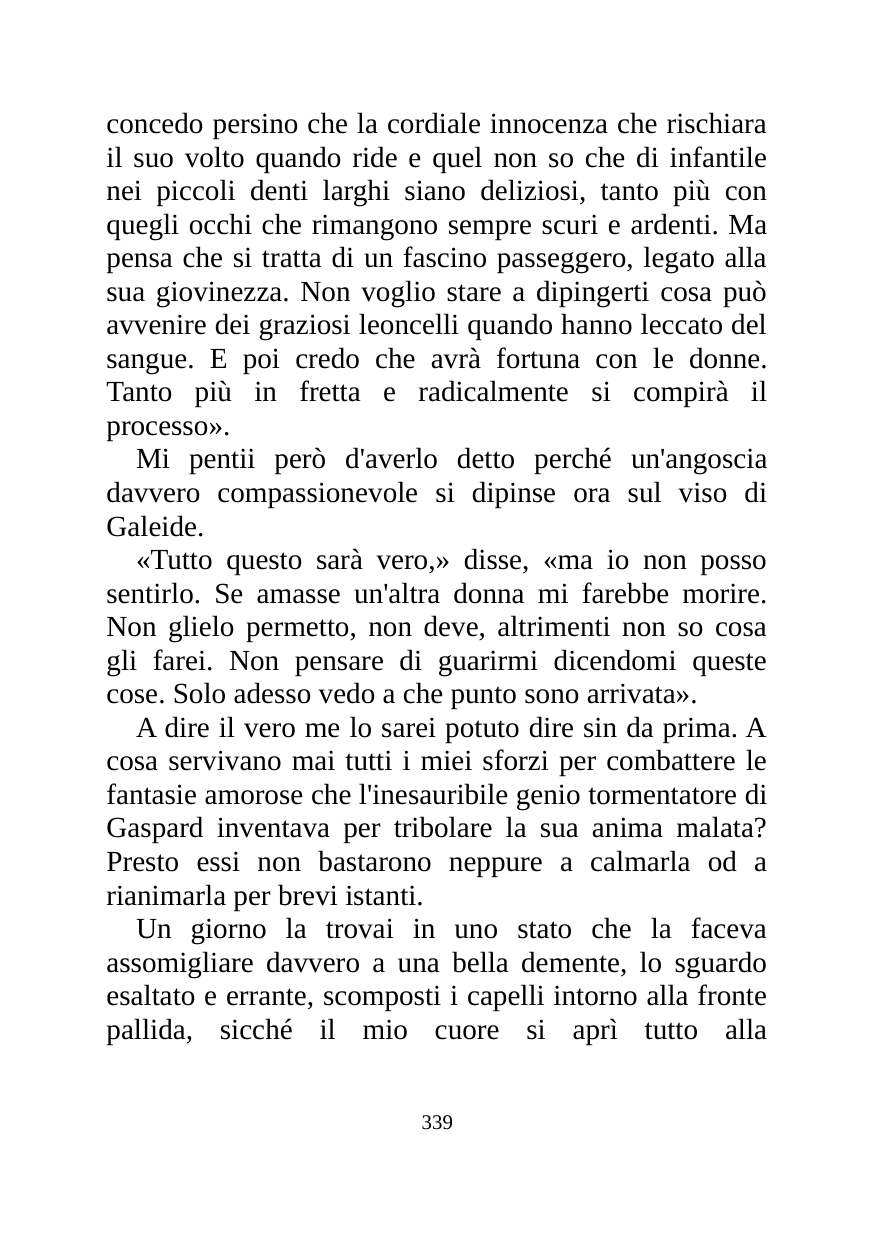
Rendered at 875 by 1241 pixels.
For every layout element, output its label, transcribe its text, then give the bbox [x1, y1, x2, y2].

text «Tutto questo sarà vero,» disse, «ma io non posso sentirlo. Se amasse un'altra donna mi farebbe morire. Non glielo permetto, non deve, altrimenti non so cosa gli farei. Non pensare di guarirmi dicendomi queste cose. Solo adesso vedo a che punto sono arrivata». [106, 542, 768, 710]
text Mi pentii però d'averlo detto perché un'angoscia davvero compassionevole si dipinse ora sul viso di Galeide. [106, 442, 768, 542]
text A dire il vero me lo sarei potuto dire sin da prima. A cosa servivano mai tutti i miei sforzi per combattere le fantasie amorose che l'inesauribile genio tormentatore di Gaspard inventava per tribolare la sua anima malata? Presto essi non bastarono neppure a calmarla od a rianimarla per brevi istanti. [106, 710, 768, 911]
text concedo persino che la cordiale innocenza che rischiara il suo volto quando ride e quel non so che di infantile nei piccoli denti larghi siano deliziosi, tanto più con quegli occhi che rimangono sempre scuri e ardenti. Ma pensa che si tratta di un fascino passeggero, legato alla sua giovinezza. Non voglio stare a dipingerti cosa può avvenire dei graziosi leoncelli quando hanno leccato del sangue. E poi credo che avrà fortuna con le donne. Tanto più in fretta e radicalmente si compirà il processo». [106, 106, 768, 442]
text Un giorno la trovai in uno stato che la faceva assomigliare davvero a una bella demente, lo sguardo esaltato e errante, scomposti i capelli intorno alla fronte pallida, sicché il mio cuore si aprì tutto alla [106, 911, 768, 1045]
